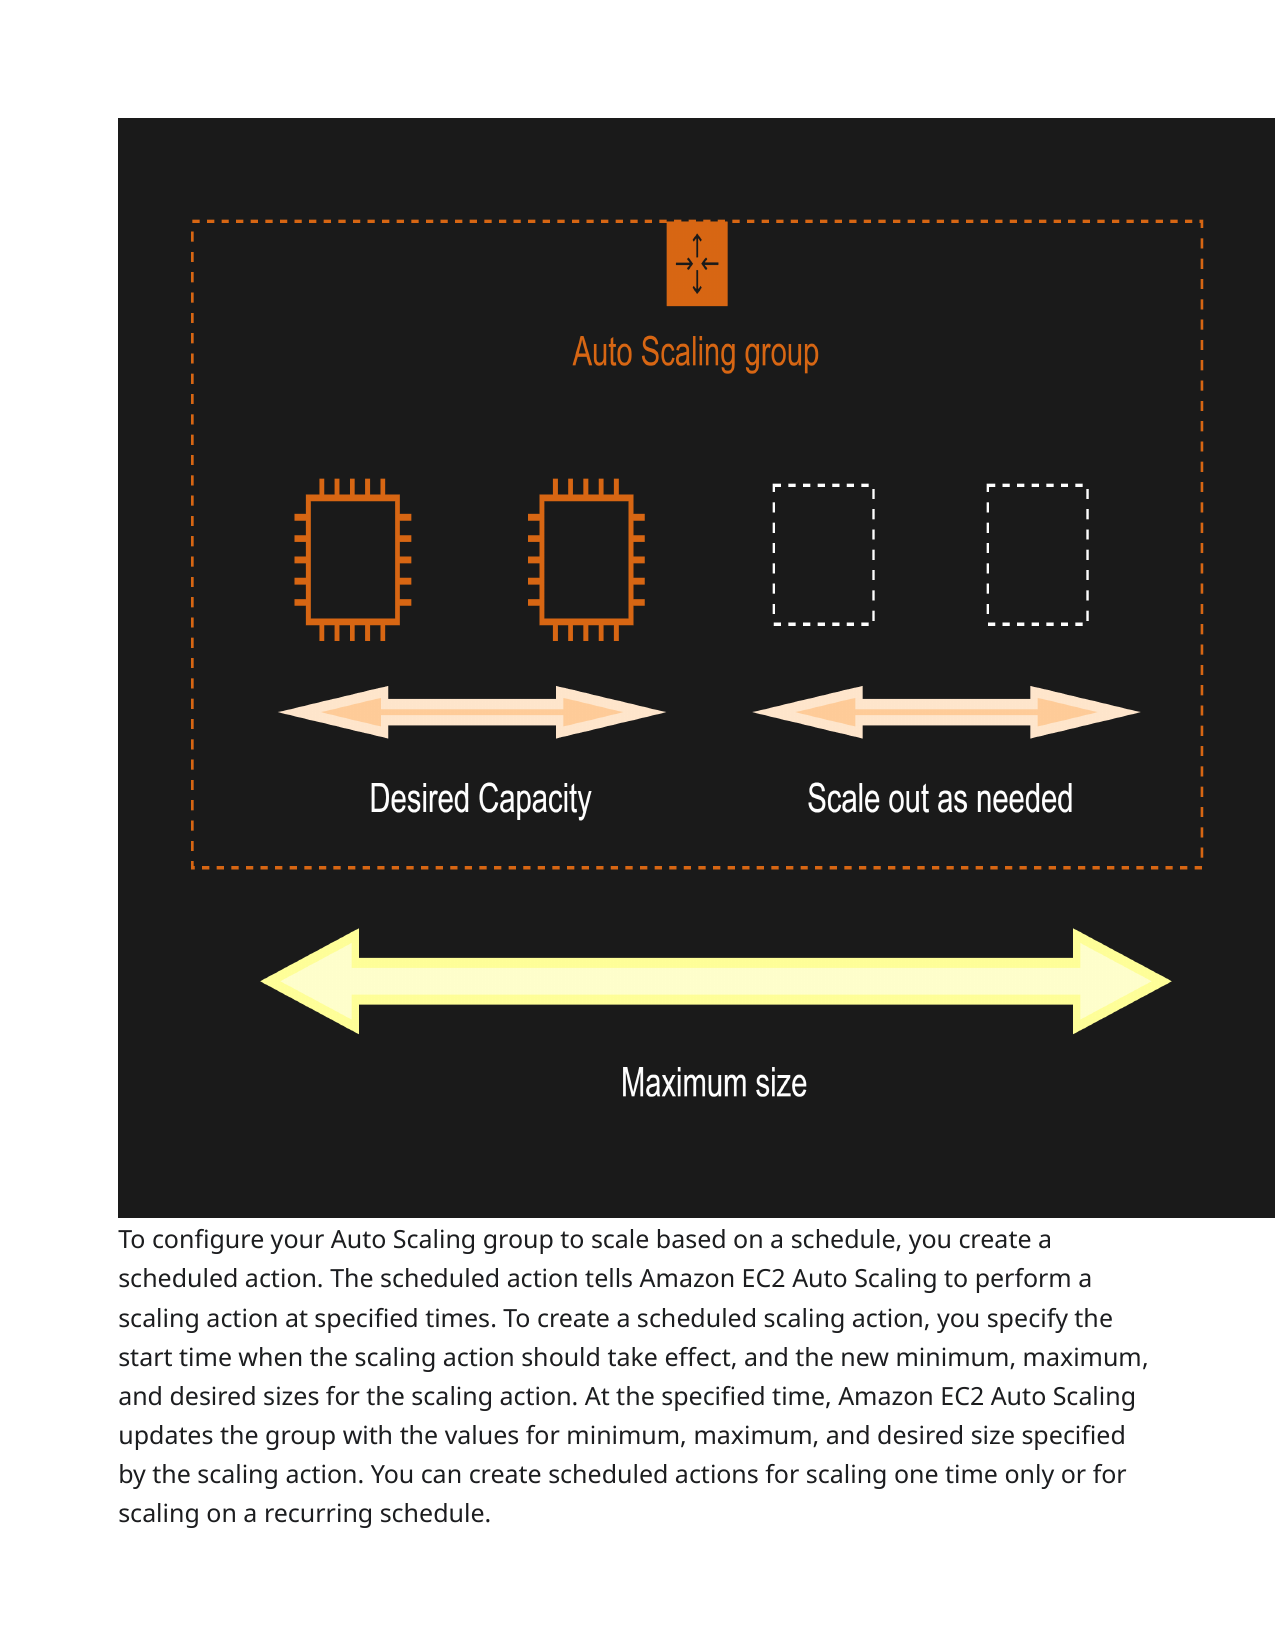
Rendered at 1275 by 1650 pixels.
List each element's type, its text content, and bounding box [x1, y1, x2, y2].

text To configure your Auto Scaling group to scale based on a schedule, you create a scheduled action. The scheduled action tells Amazon EC2 Auto Scaling to perform a scaling action at specified times. To create a scheduled scaling action, you specify the start time when the scaling action should take effect, and the new minimum, maximum, and desired sizes for the scaling action. At the specified time, Amazon EC2 Auto Scaling updates the group with the values for minimum, maximum, and desired size specified by the scaling action. You can create scheduled actions for scaling one time only or for scaling on a recurring schedule. [118, 1222, 1157, 1530]
picture [118, 118, 1275, 1218]
